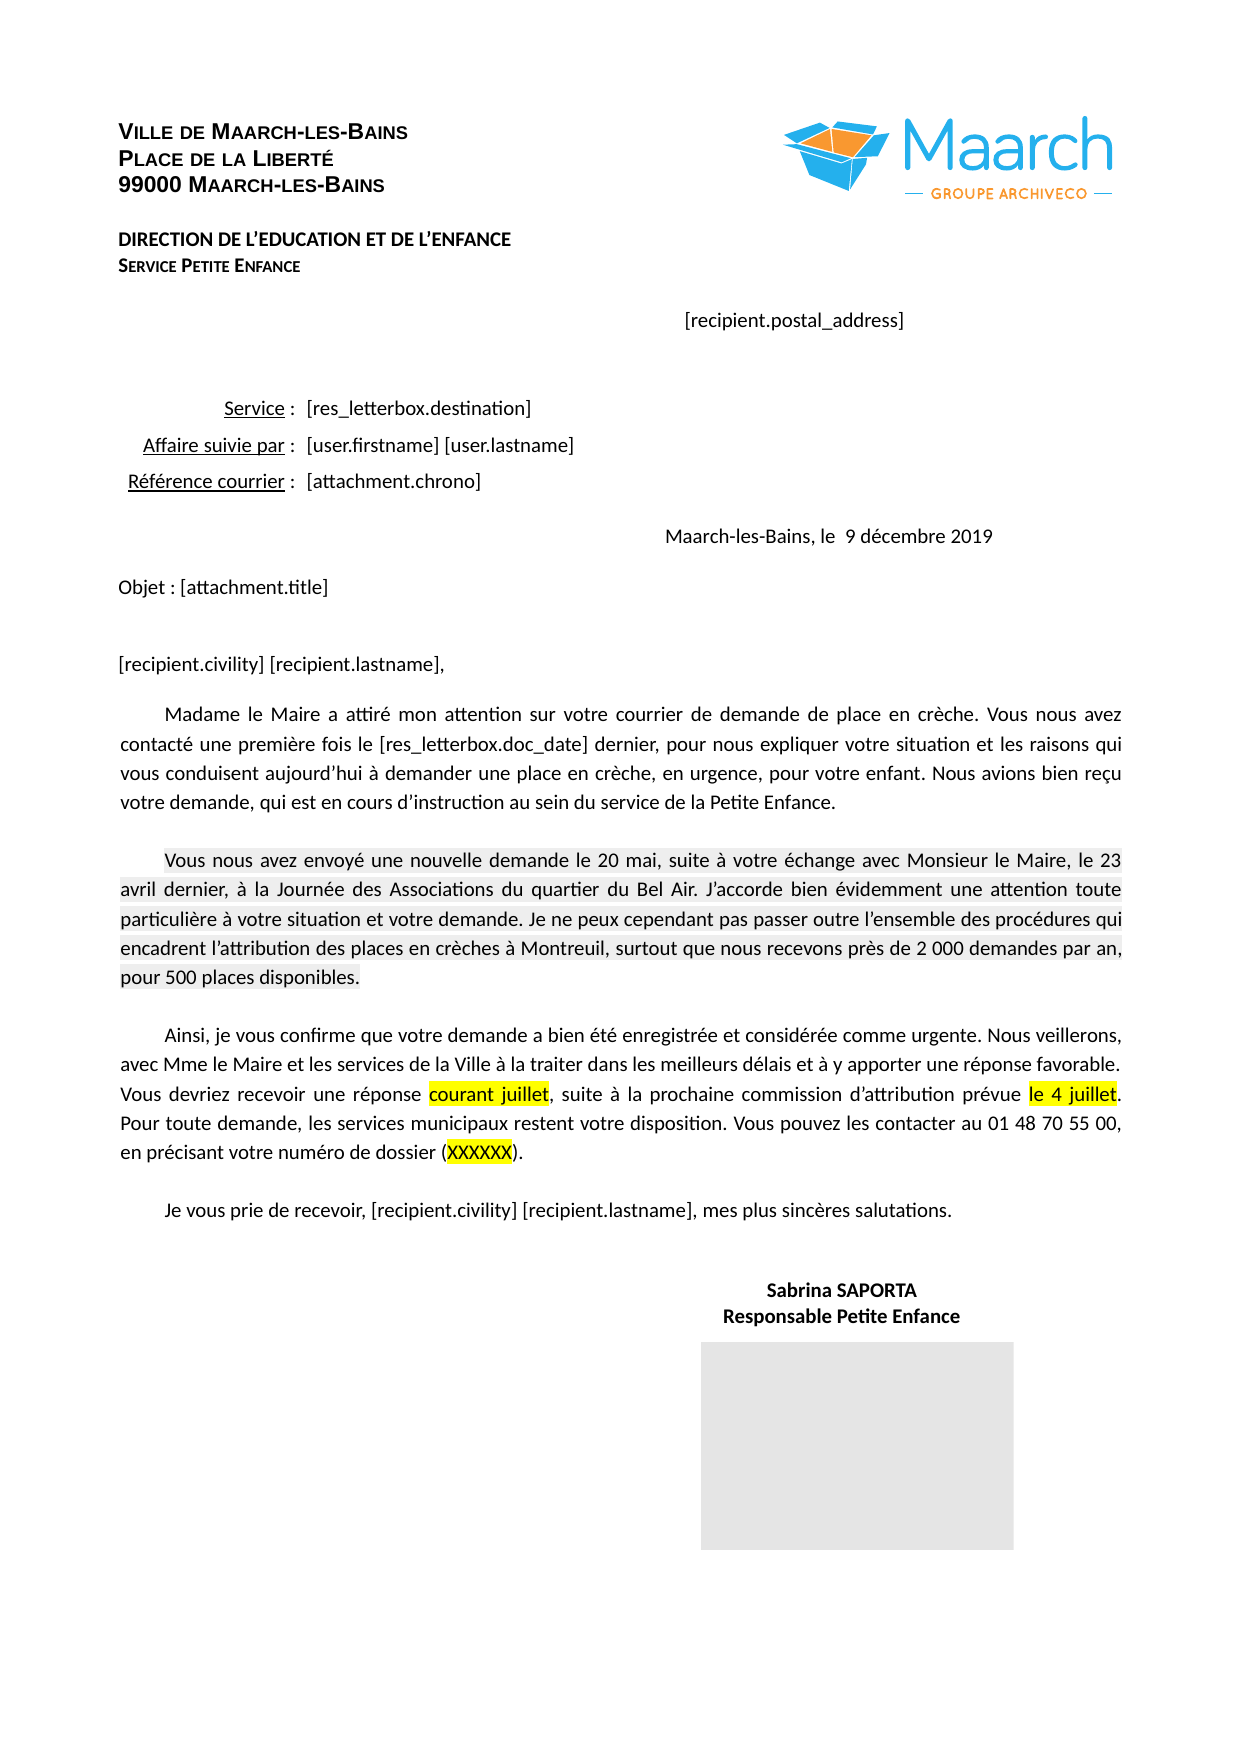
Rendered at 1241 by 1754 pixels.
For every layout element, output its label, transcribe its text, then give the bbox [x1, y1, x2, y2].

table_header [118, 301, 679, 338]
table_header [res_letterbox.destination] [301, 389, 875, 426]
table_header Service : [118, 389, 301, 426]
text Responsable Petite Enfance [561, 1303, 1122, 1328]
text Maarch-les-Bains, le 9 décembre 2019 [148, 524, 1122, 549]
text Service Petite Enfance [118, 252, 1122, 277]
text DIRECTION DE L’EDUCATION ET DE L’ENFANCE [118, 227, 1122, 252]
text Sabrina SAPORTA [561, 1277, 1122, 1303]
table_cell Affaire suivie par : [118, 426, 301, 463]
text Madame le Maire a attiré mon attention sur votre courrier de demande de place en crèche. Vous nous avez contacté une première fois le [res_letterbox.doc_date] dernier, pour nous expliquer votre situation et les raisons qui vous conduisent aujourd’hui à demander une place en crèche, en urgence, pour votre enfant. Nous avions bien reçu votre demande, qui est en cours d’instruction au sein du service de la Petite Enfance. [120, 702, 1122, 814]
table_header [recipient.postal_address] [679, 301, 1217, 338]
text Je vous prie de recevoir, [recipient.civility] [recipient.lastname], mes plus sincères salutations. [120, 1197, 1122, 1223]
text Vous nous avez envoyé une nouvelle demande le 20 mai, suite à votre échange avec Monsieur le Maire, le 23 avril dernier, à la Journée des Associations du quartier du Bel Air. J’accorde bien évidemment une attention toute particulière à votre situation et votre demande. Je ne peux cependant pas passer outre l’ensemble des procédures qui encadrent l’attribution des places en crèches à Montreuil, surtout que nous recevons près de 2 000 demandes par an, pour 500 places disponibles. [120, 847, 1122, 989]
text [recipient.civility] [recipient.lastname], [118, 651, 1122, 676]
text Ainsi, je vous confirme que votre demande a bien été enregistrée et considérée comme urgente. Nous veillerons, avec Mme le Maire et les services de la Ville à la traiter dans les meilleurs délais et à y apporter une réponse favorable. Vous devriez recevoir une réponse courant juillet, suite à la prochaine commission d’attribution prévue le 4 juillet. Pour toute demande, les services municipaux restent votre disposition. Vous pouvez les contacter au 01 48 70 55 00, en précisant votre numéro de dossier (XXXXXX). [120, 1022, 1122, 1164]
picture [701, 1342, 1014, 1550]
table_cell [attachment.chrono] [301, 463, 875, 500]
text Objet : [attachment.title] [118, 574, 1122, 600]
table_cell Référence courrier : [118, 463, 301, 500]
table_cell [user.firstname] [user.lastname] [301, 426, 875, 463]
